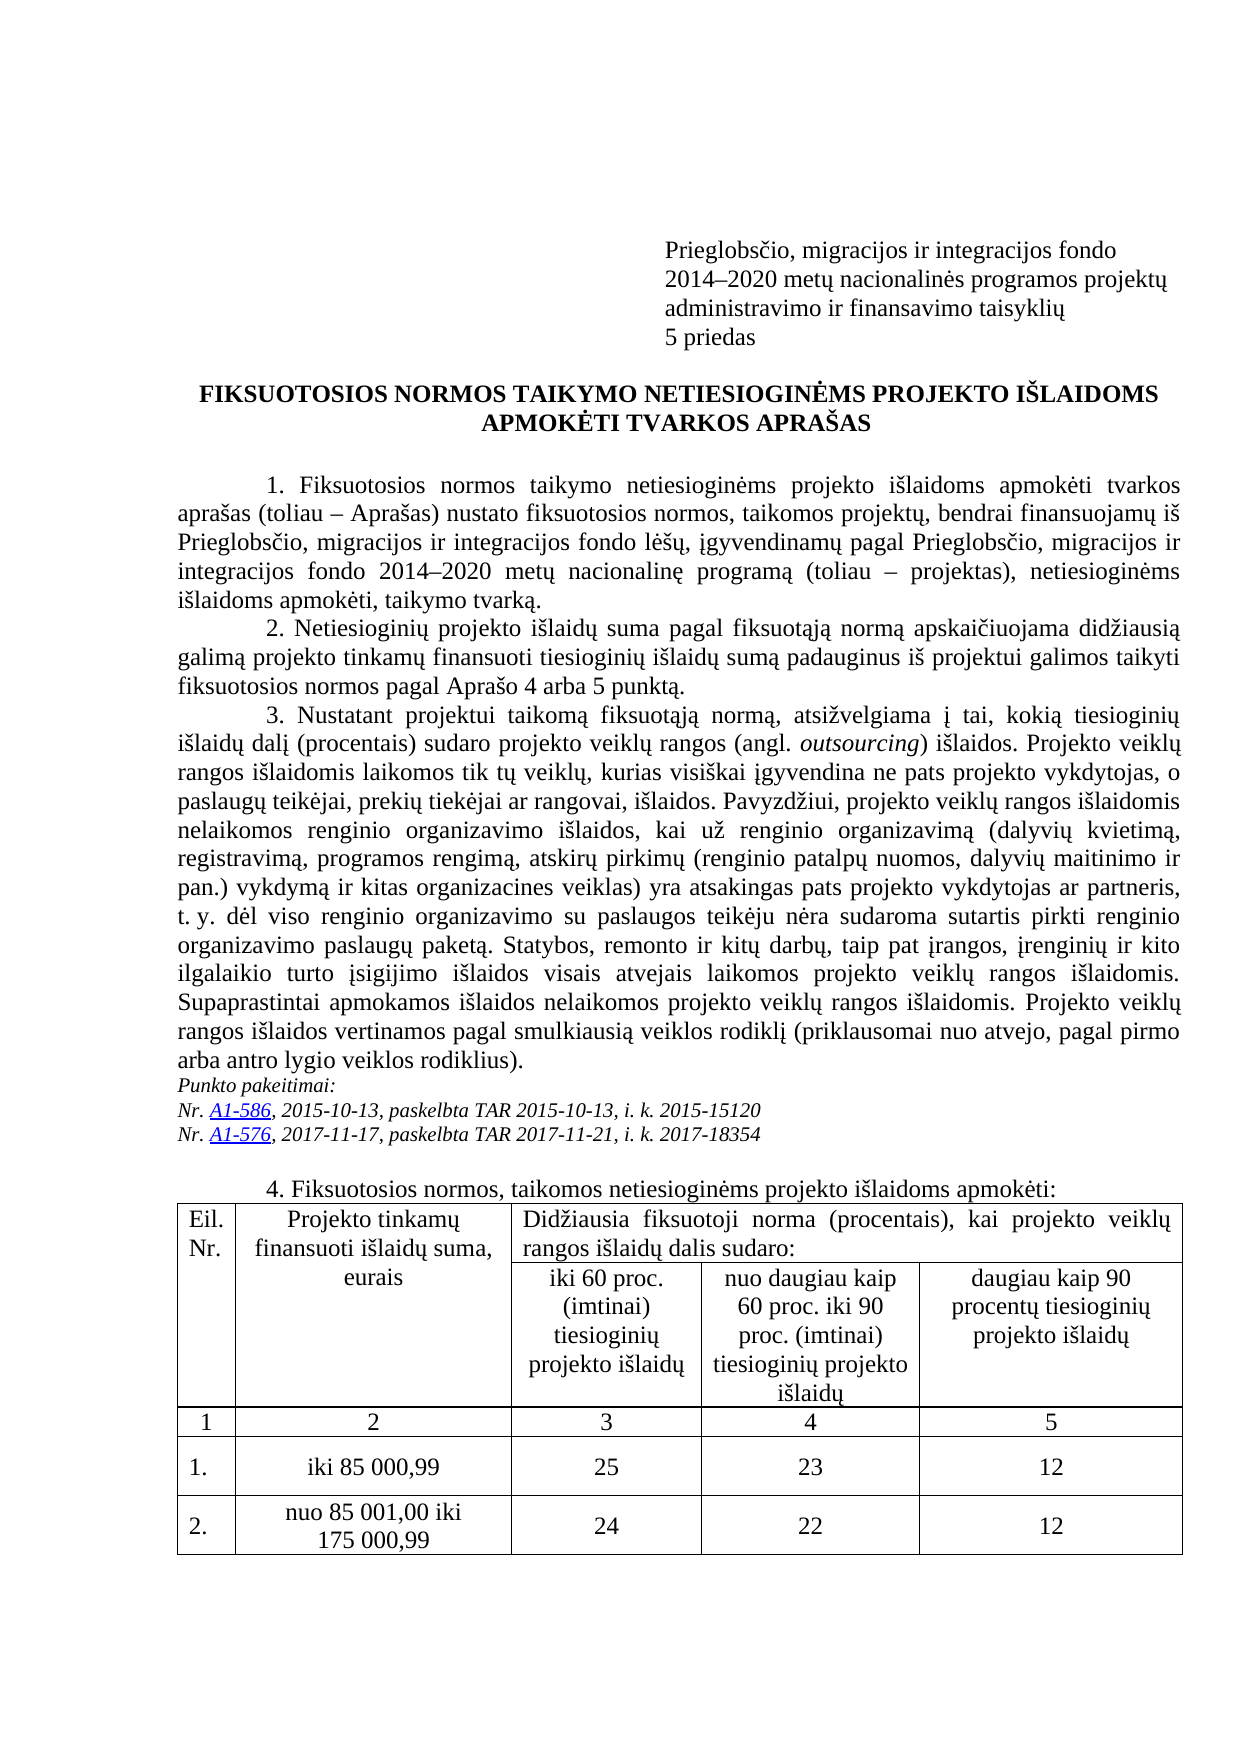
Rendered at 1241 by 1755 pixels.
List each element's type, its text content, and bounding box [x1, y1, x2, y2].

table_cell 22 [702, 1496, 919, 1554]
text 4. Fiksuotosios normos, taikomos netiesioginėms projekto išlaidoms apmokėti: [177, 1174, 1181, 1203]
table_cell 4 [702, 1408, 919, 1436]
table_cell iki 85 000,99 [236, 1437, 511, 1495]
table_cell 24 [512, 1496, 701, 1554]
table_cell 1 [178, 1408, 235, 1436]
table_cell nuo daugiau kaip 60 proc. iki 90 proc. (imtinai) tiesioginių projekto išlaidų [702, 1263, 919, 1406]
table_cell 12 [920, 1437, 1182, 1495]
table_cell 1. [178, 1437, 235, 1495]
table_cell 25 [512, 1437, 701, 1495]
table_cell 23 [702, 1437, 919, 1495]
text 2014–2020 metų nacionalinės programos projektų [664, 264, 1181, 293]
text Nr. A1-586, 2015-10-13, paskelbta TAR 2015-10-13, i. k. 2015-15120 [177, 1097, 1181, 1122]
text Punkto pakeitimai: [177, 1073, 1181, 1097]
text 2. Netiesioginių projekto išlaidų suma pagal fiksuotąją normą apskaičiuojama didžiausią galimą projekto tinkamų finansuoti tiesioginių išlaidų sumą padauginus iš projektui galimos taikyti fiksuotosios normos pagal Aprašo 4 arba 5 punktą. [177, 613, 1181, 700]
table_header Projekto tinkamų finansuoti išlaidų suma, eurais [236, 1204, 511, 1406]
table_cell daugiau kaip 90 procentų tiesioginių projekto išlaidų [920, 1263, 1182, 1406]
table_cell iki 60 proc. (imtinai) tiesioginių projekto išlaidų [512, 1263, 701, 1406]
table_header Eil. Nr. [178, 1204, 235, 1406]
text Nr. A1-576, 2017-11-17, paskelbta TAR 2017-11-21, i. k. 2017-18354 [177, 1122, 1181, 1146]
text FIKSUOTOSIOS NORMOS TAIKYMO NETIESIOGINĖMS PROJEKTO IŠLAIDOMS APMOKĖTI TVARKOS APRAŠAS [177, 379, 1181, 437]
table_cell 3 [512, 1408, 701, 1436]
table_cell 2. [178, 1496, 235, 1554]
table_header Didžiausia fiksuotoji norma (procentais), kai projekto veiklų rangos išlaidų dalis sudaro: [512, 1204, 1182, 1262]
table_cell 2 [236, 1408, 511, 1436]
text 1. Fiksuotosios normos taikymo netiesioginėms projekto išlaidoms apmokėti tvarkos aprašas (toliau – Aprašas) nustato fiksuotosios normos, taikomos projektų, bendrai finansuojamų iš Prieglobsčio, migracijos ir integracijos fondo lėšų, įgyvendinamų pagal Prieglobsčio, migracijos ir integracijos fondo 2014–2020 metų nacionalinę programą (toliau – projektas), netiesioginėms išlaidoms apmokėti, taikymo tvarką. [177, 470, 1181, 613]
text 3. Nustatant projektui taikomą fiksuotąją normą, atsižvelgiama į tai, kokią tiesioginių išlaidų dalį (procentais) sudaro projekto veiklų rangos (angl. outsourcing) išlaidos. Projekto veiklų rangos išlaidomis laikomos tik tų veiklų, kurias visiškai įgyvendina ne pats projekto vykdytojas, o paslaugų teikėjai, prekių tiekėjai ar rangovai, išlaidos. Pavyzdžiui, projekto veiklų rangos išlaidomis nelaikomos renginio organizavimo išlaidos, kai už renginio organizavimą (dalyvių kvietimą, registravimą, programos rengimą, atskirų pirkimų (renginio patalpų nuomos, dalyvių maitinimo ir pan.) vykdymą ir kitas organizacines veiklas) yra atsakingas pats projekto vykdytojas ar partneris, t. y. dėl viso renginio organizavimo su paslaugos teikėju nėra sudaroma sutartis pirkti renginio organizavimo paslaugų paketą. Statybos, remonto ir kitų darbų, taip pat įrangos, įrenginių ir kito ilgalaikio turto įsigijimo išlaidos visais atvejais laikomos projekto veiklų rangos išlaidomis. Supaprastintai apmokamos išlaidos nelaikomos projekto veiklų rangos išlaidomis. Projekto veiklų rangos išlaidos vertinamos pagal smulkiausią veiklos rodiklį (priklausomai nuo atvejo, pagal pirmo arba antro lygio veiklos rodiklius). [177, 700, 1181, 1073]
text administravimo ir finansavimo taisyklių [664, 293, 1181, 322]
table_cell 12 [920, 1496, 1182, 1554]
text 5 priedas [664, 322, 1181, 350]
text Prieglobsčio, migracijos ir integracijos fondo [664, 235, 1181, 264]
table_cell nuo 85 001,00 iki 175 000,99 [236, 1496, 511, 1554]
table_cell 5 [920, 1408, 1182, 1436]
